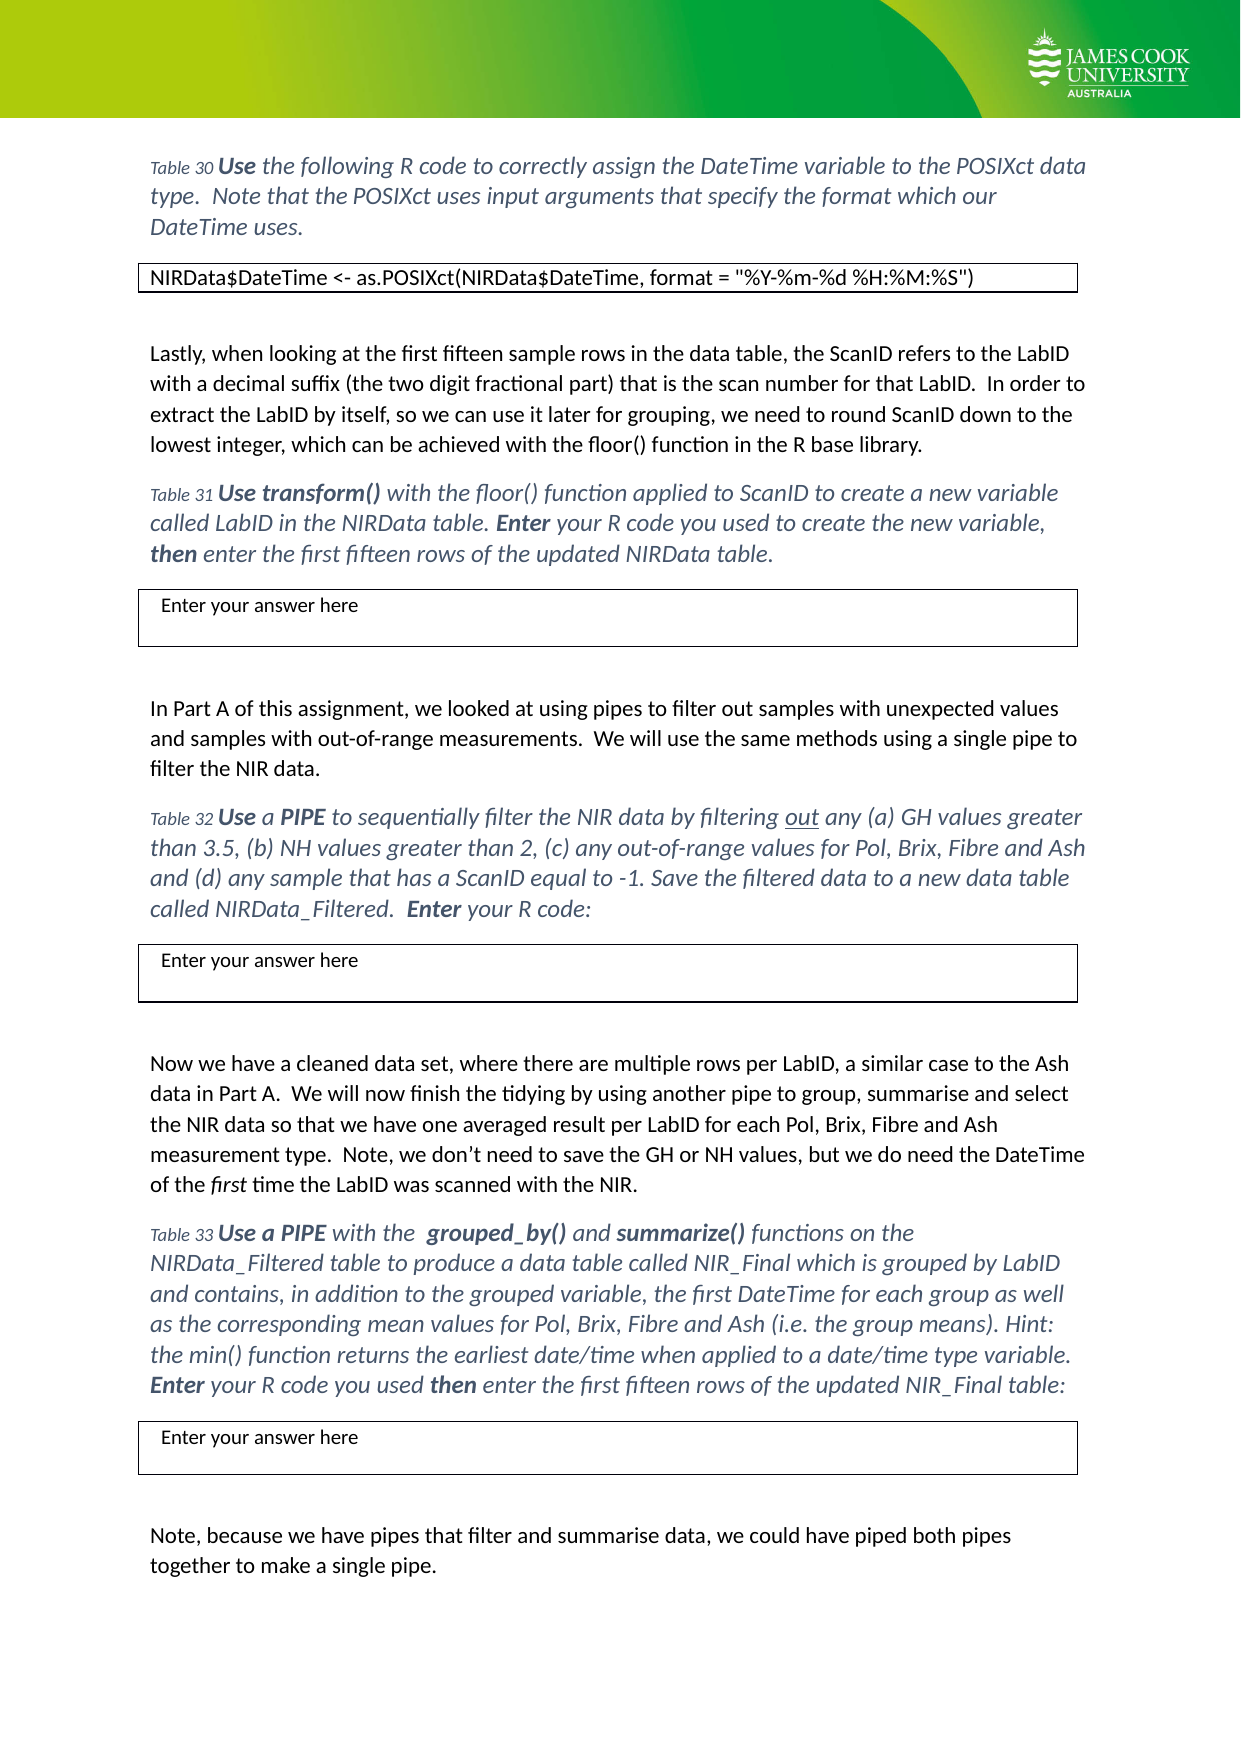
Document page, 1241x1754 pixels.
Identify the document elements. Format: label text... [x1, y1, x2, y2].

text In Part A of this assignment, we looked at using pipes to filter out samples with unexpected values and samples with out-of-range measurements. We will use the same methods using a single pipe to filter the NIR data. [150, 694, 1090, 783]
text Table 30 Use the following R code to correctly assign the DateTime variable to the POSIXct data type. Note that the POSIXct uses input arguments that specify the format which our DateTime uses. [150, 150, 1090, 242]
table_header Enter your answer here [139, 945, 1077, 1001]
table_header Enter your answer here [139, 1422, 1077, 1473]
text Table 31 Use transform() with the floor() function applied to ScanID to create a new variable called LabID in the NIRData table. Enter your R code you used to create the new variable, then enter the first fifteen rows of the updated NIRData table. [150, 477, 1090, 568]
table_header Enter your answer here [139, 590, 1077, 646]
text Lastly, when looking at the first fifteen sample rows in the data table, the ScanID refers to the LabID with a decimal suffix (the two digit fractional part) that is the scan number for that LabID. In order to extract the LabID by itself, so we can use it later for grouping, we need to round ScanID down to the lowest integer, which can be achieved with the floor() function in the R base library. [150, 339, 1090, 458]
text Table 32 Use a PIPE to sequentially filter the NIR data by filtering out any (a) GH values greater than 3.5, (b) NH values greater than 2, (c) any out-of-range values for Pol, Brix, Fibre and Ash and (d) any sample that has a ScanID equal to -1. Save the filtered data to a new data table called NIRData_Filtered. Enter your R code: [150, 801, 1090, 923]
text Note, because we have pipes that filter and summarise data, we could have piped both pipes together to make a single pipe. [150, 1521, 1090, 1580]
text Now we have a cleaned data set, where there are multiple rows per LabID, a similar case to the Ash data in Part A. We will now finish the tidying by using another pipe to group, summarise and select the NIR data so that we have one averaged result per LabID for each Pol, Brix, Fibre and Ash measurement type. Note, we don’t need to save the GH or NH values, but we do need the DateTime of the first time the LabID was scanned with the NIR. [150, 1049, 1090, 1198]
text Table 33 Use a PIPE with the grouped_by() and summarize() functions on the NIRData_Filtered table to produce a data table called NIR_Final which is grouped by LabID and contains, in addition to the grouped variable, the first DateTime for each group as well as the corresponding mean values for Pol, Brix, Fibre and Ash (i.e. the group means). Hint: the min() function returns the earliest date/time when applied to a date/time type variable. Enter your R code you used then enter the first fifteen rows of the updated NIR_Final table: [150, 1217, 1090, 1400]
picture [0, 0, 1241, 118]
table_header NIRData$DateTime <- as.POSIXct(NIRData$DateTime, format = "%Y-%m-%d %H:%M:%S") [139, 264, 1077, 291]
